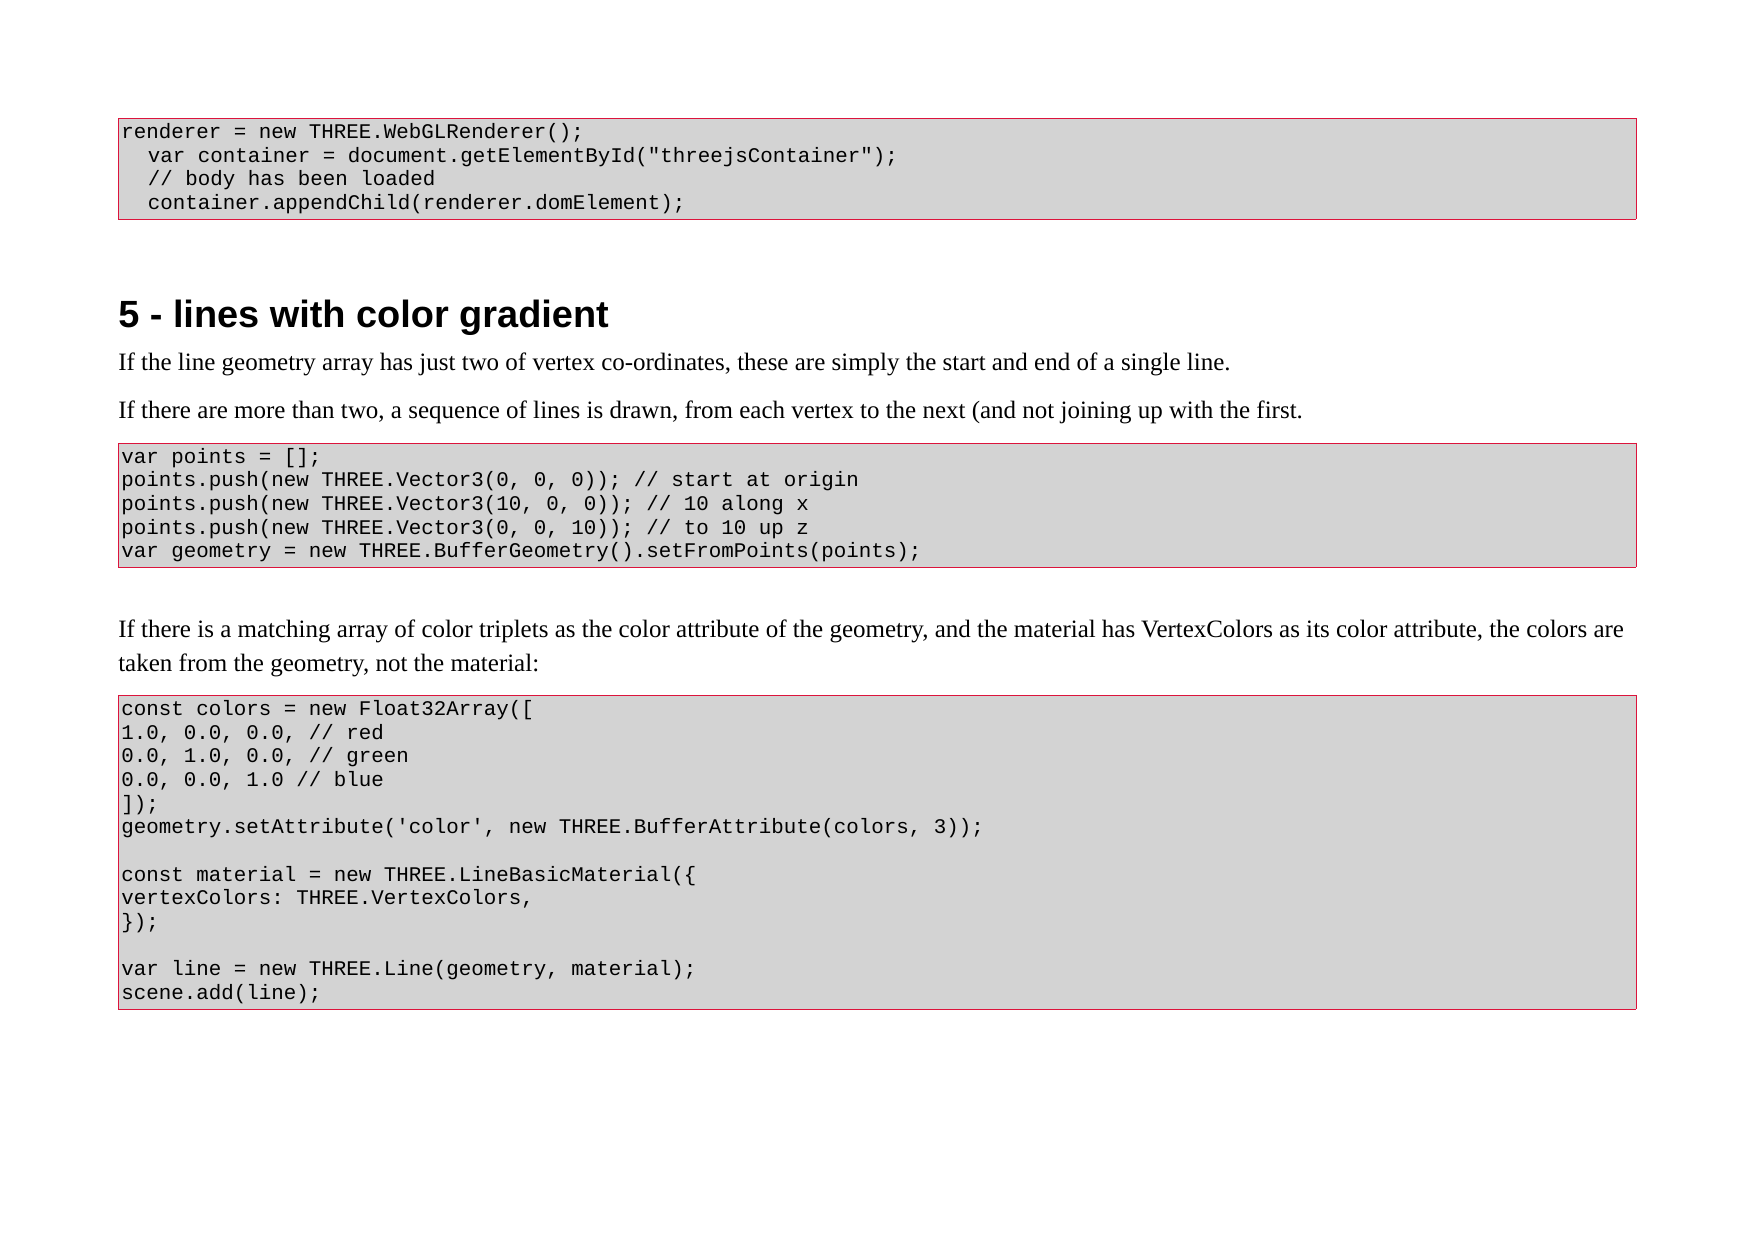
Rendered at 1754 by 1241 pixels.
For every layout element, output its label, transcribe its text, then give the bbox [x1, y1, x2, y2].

text points.push(new THREE.Vector3(10, 0, 0)); // 10 along x [119, 490, 1636, 514]
text var line = new THREE.Line(geometry, material); [119, 955, 1636, 979]
text renderer = new THREE.WebGLRenderer(); [119, 119, 1636, 142]
subtitle 5 - lines with color gradient [118, 291, 1636, 335]
text // body has been loaded [119, 165, 1636, 189]
text If the line geometry array has just two of vertex co-ordinates, these are simply the start and end of a single line. [118, 347, 1636, 376]
text 0.0, 1.0, 0.0, // green [119, 742, 1636, 766]
text var geometry = new THREE.BufferGeometry().setFromPoints(points); [119, 537, 1636, 567]
text container.appendChild(renderer.domElement); [119, 189, 1636, 219]
text If there are more than two, a sequence of lines is drawn, from each vertex to the next (and not joining up with the first. [118, 395, 1636, 424]
text points.push(new THREE.Vector3(0, 0, 0)); // start at origin [119, 466, 1636, 490]
text If there is a matching array of color triplets as the color attribute of the geometry, and the material has VertexColors as its color attribute, the colors are taken from the geometry, not the material: [118, 614, 1636, 676]
text 0.0, 0.0, 1.0 // blue [119, 766, 1636, 790]
text points.push(new THREE.Vector3(0, 0, 10)); // to 10 up z [119, 514, 1636, 537]
text geometry.setAttribute('color', new THREE.BufferAttribute(colors, 3)); [119, 813, 1636, 837]
text const colors = new Float32Array([ [119, 696, 1636, 719]
text 1.0, 0.0, 0.0, // red [119, 719, 1636, 742]
text vertexColors: THREE.VertexColors, [119, 884, 1636, 908]
text }); [119, 908, 1636, 932]
text var container = document.getElementById("threejsContainer"); [119, 142, 1636, 165]
text var points = []; [119, 444, 1636, 466]
text scene.add(line); [119, 979, 1636, 1009]
text const material = new THREE.LineBasicMaterial({ [119, 861, 1636, 884]
text ]); [119, 790, 1636, 813]
